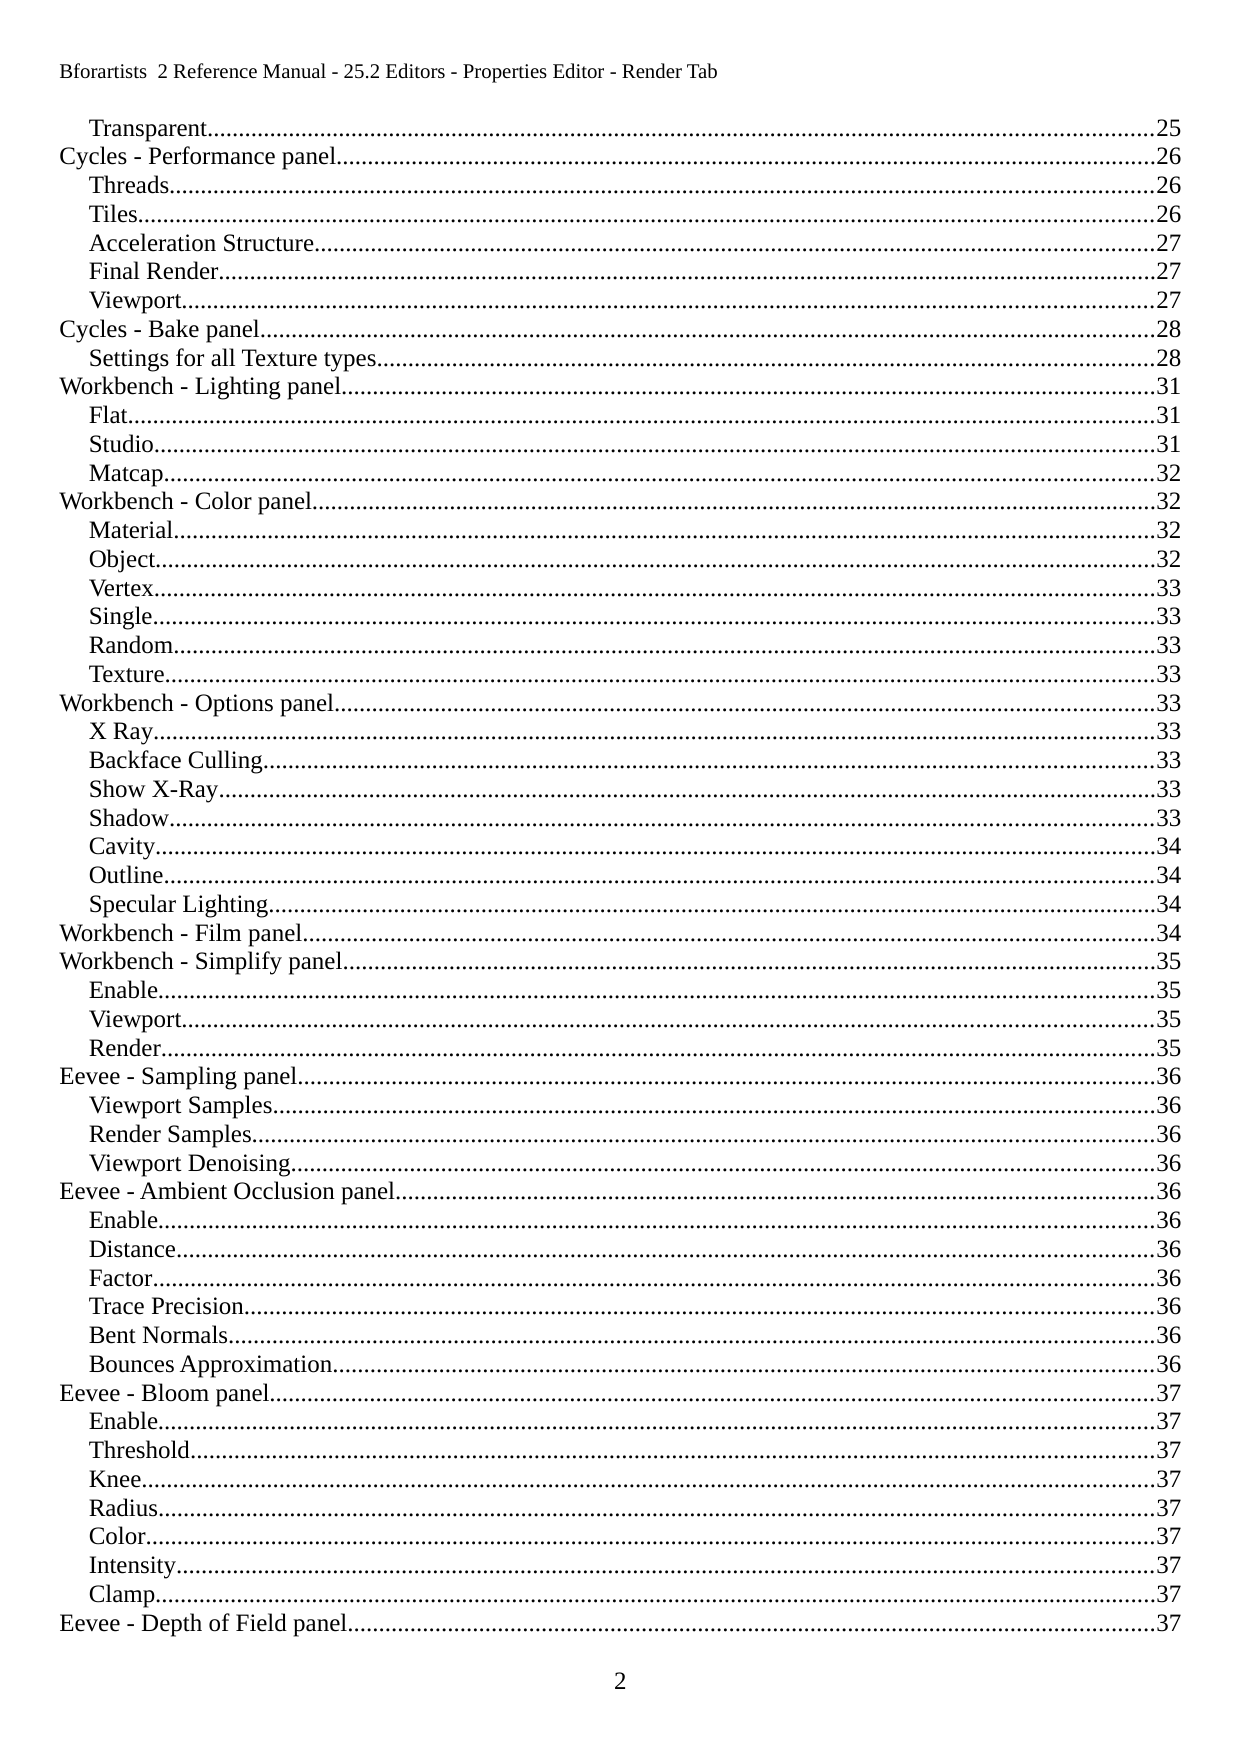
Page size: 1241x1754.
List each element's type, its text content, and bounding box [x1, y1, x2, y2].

text Texture 33 [88, 659, 1181, 688]
text Cycles - Bake panel 28 [59, 314, 1181, 343]
text Enable 36 [88, 1205, 1181, 1234]
text Specular Lighting 34 [88, 889, 1181, 918]
text Bounces Approximation 36 [88, 1349, 1181, 1378]
text Enable 37 [88, 1406, 1181, 1435]
text Cavity 34 [88, 831, 1181, 860]
text Matcap 32 [88, 458, 1181, 486]
text Backface Culling 33 [88, 745, 1181, 774]
text Clamp 37 [88, 1579, 1181, 1608]
text Viewport 35 [88, 1004, 1181, 1033]
text Material 32 [88, 515, 1181, 544]
text Render Samples 36 [88, 1119, 1181, 1148]
text Radius 37 [88, 1493, 1181, 1521]
text Eevee - Ambient Occlusion panel 36 [59, 1176, 1181, 1205]
text Object 32 [88, 544, 1181, 573]
text Tiles 26 [88, 199, 1181, 228]
text Eevee - Bloom panel 37 [59, 1378, 1181, 1406]
text Cycles - Performance panel 26 [59, 141, 1181, 170]
text Color 37 [88, 1521, 1181, 1550]
text Threshold 37 [88, 1435, 1181, 1464]
text Flat 31 [88, 400, 1181, 429]
text Vertex 33 [88, 573, 1181, 601]
text Viewport Denoising 36 [88, 1148, 1181, 1176]
text Show X-Ray 33 [88, 774, 1181, 803]
text Workbench - Film panel 34 [59, 918, 1181, 946]
text Eevee - Depth of Field panel 37 [59, 1608, 1181, 1636]
text Render 35 [88, 1033, 1181, 1061]
text Settings for all Texture types 28 [88, 343, 1181, 371]
text Workbench - Options panel 33 [59, 688, 1181, 716]
text Transparent 25 [88, 113, 1181, 141]
text Single 33 [88, 601, 1181, 630]
text Intensity 37 [88, 1550, 1181, 1579]
text Outline 34 [88, 860, 1181, 889]
text Knee 37 [88, 1464, 1181, 1493]
text Viewport Samples 36 [88, 1090, 1181, 1119]
text Studio 31 [88, 429, 1181, 458]
text Bent Normals 36 [88, 1320, 1181, 1349]
text Final Render 27 [88, 256, 1181, 285]
text Threads 26 [88, 170, 1181, 199]
text Viewport 27 [88, 285, 1181, 314]
text X Ray 33 [88, 716, 1181, 745]
text Random 33 [88, 630, 1181, 659]
text Eevee - Sampling panel 36 [59, 1061, 1181, 1090]
text Distance 36 [88, 1234, 1181, 1263]
text Workbench - Lighting panel 31 [59, 371, 1181, 400]
text Shadow 33 [88, 803, 1181, 831]
text Enable 35 [88, 975, 1181, 1004]
text Workbench - Color panel 32 [59, 486, 1181, 515]
text Trace Precision 36 [88, 1291, 1181, 1320]
text Factor 36 [88, 1263, 1181, 1291]
text Acceleration Structure 27 [88, 228, 1181, 256]
text Workbench - Simplify panel 35 [59, 946, 1181, 975]
